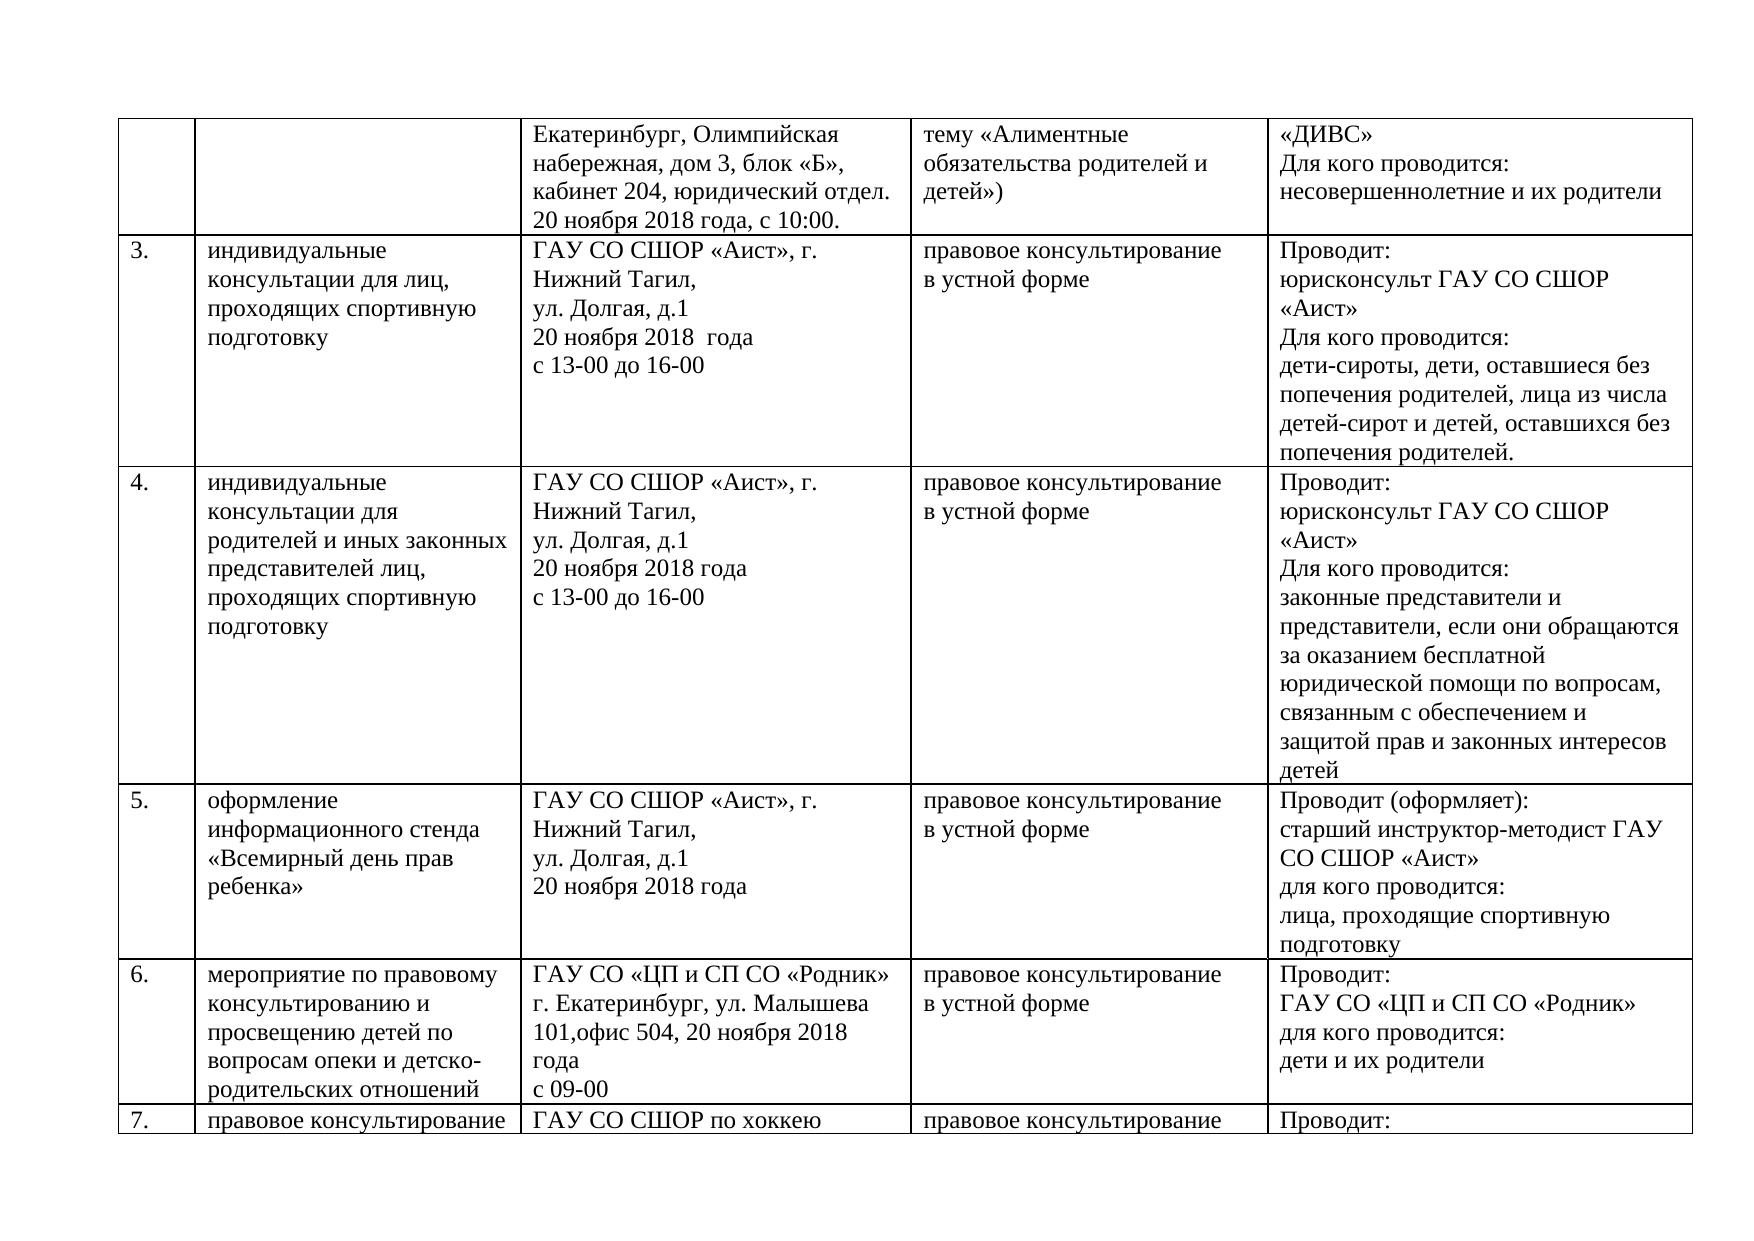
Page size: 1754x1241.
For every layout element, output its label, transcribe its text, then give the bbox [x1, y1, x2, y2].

table_cell ГАУ СО СШОР по хоккею [522, 1105, 910, 1133]
table_cell правовое консультирование [196, 1105, 520, 1133]
table_cell правовое консультирование в устной форме [912, 960, 1267, 1103]
table_cell 4. [119, 467, 194, 783]
table_cell Екатеринбург, Олимпийская набережная, дом 3, блок «Б», кабинет 204, юридический отдел. 20 ноября 2018 года, с 10:00. [522, 119, 910, 234]
table_cell [196, 119, 520, 234]
table_cell Проводит: ГАУ СО «ЦП и СП СО «Родник» для кого проводится: дети и их родители [1269, 960, 1692, 1103]
table_cell «ДИВС» Для кого проводится: несовершеннолетние и их родители [1269, 119, 1692, 234]
table_cell правовое консультирование [912, 1105, 1267, 1133]
table_cell 5. [119, 785, 194, 958]
table_cell Проводит: юрисконсульт ГАУ СО СШОР «Аист» Для кого проводится: законные представители и представители, если они обращаются за оказанием бесплатной юридической помощи по вопросам, связанным с обеспечением и защитой прав и законных интересов детей [1269, 467, 1692, 783]
table_cell индивидуальные консультации для родителей и иных законных представителей лиц, проходящих спортивную подготовку [196, 467, 520, 783]
table_cell 3. [119, 236, 194, 466]
table_cell ГАУ СО СШОР «Аист», г. Нижний Тагил, ул. Долгая, д.1 20 ноября 2018 года с 13-00 до 16-00 [522, 467, 910, 783]
table_cell индивидуальные консультации для лиц, проходящих спортивную подготовку [196, 236, 520, 466]
table_cell [119, 119, 194, 234]
table_cell 6. [119, 960, 194, 1103]
table_cell правовое консультирование в устной форме [912, 785, 1267, 958]
table_cell Проводит (оформляет): старший инструктор-методист ГАУ СО СШОР «Аист» для кого проводится: лица, проходящие спортивную подготовку [1269, 785, 1692, 958]
table_cell тему «Алиментные обязательства родителей и детей») [912, 119, 1267, 234]
table_cell мероприятие по правовому консультированию и просвещению детей по вопросам опеки и детско-родительских отношений [196, 960, 520, 1103]
table_cell ГАУ СО «ЦП и СП СО «Родник» г. Екатеринбург, ул. Малышева 101,офис 504, 20 ноября 2018 года с 09-00 [522, 960, 910, 1103]
table_cell правовое консультирование в устной форме [912, 236, 1267, 466]
table_cell 7. [119, 1105, 194, 1133]
table_cell правовое консультирование в устной форме [912, 467, 1267, 783]
table_cell ГАУ СО СШОР «Аист», г. Нижний Тагил, ул. Долгая, д.1 20 ноября 2018 года с 13-00 до 16-00 [522, 236, 910, 466]
table_cell Проводит: [1269, 1105, 1692, 1133]
table_cell оформление информационного стенда «Всемирный день прав ребенка» [196, 785, 520, 958]
table_cell ГАУ СО СШОР «Аист», г. Нижний Тагил, ул. Долгая, д.1 20 ноября 2018 года [522, 785, 910, 958]
table_cell Проводит: юрисконсульт ГАУ СО СШОР «Аист» Для кого проводится: дети-сироты, дети, оставшиеся без попечения родителей, лица из числа детей-сирот и детей, оставшихся без попечения родителей. [1269, 236, 1692, 466]
